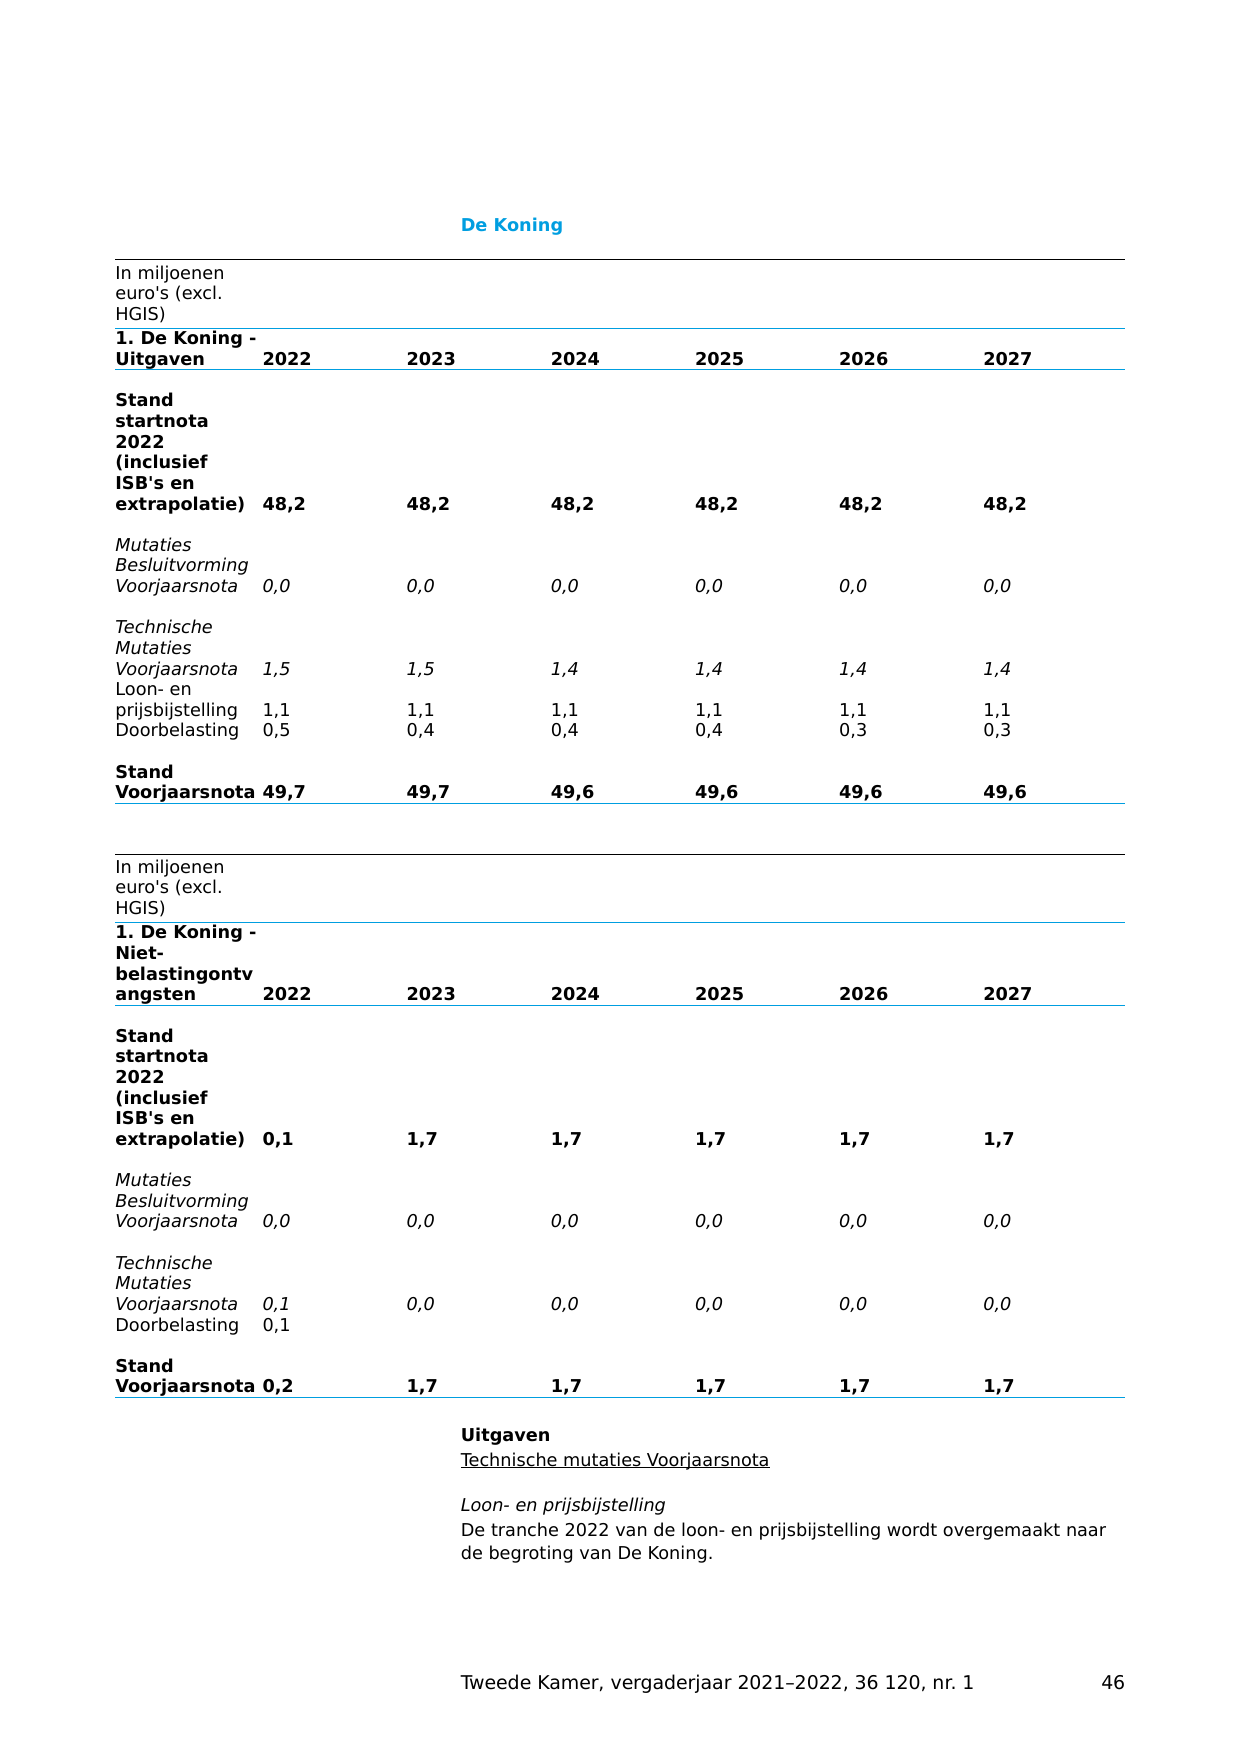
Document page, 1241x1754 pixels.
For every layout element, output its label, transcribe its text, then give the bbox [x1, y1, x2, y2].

table_cell [404, 1232, 548, 1253]
table_cell [548, 1232, 692, 1253]
table_cell [692, 514, 836, 535]
table_header [548, 260, 692, 327]
table_cell 0,0 [692, 1253, 836, 1314]
table_cell [692, 741, 836, 762]
table_cell 0,0 [404, 1253, 548, 1314]
table_cell Stand Voorjaarsnota [115, 762, 259, 803]
table_cell [404, 514, 548, 535]
table_cell 1,7 [404, 1026, 548, 1149]
table_cell 1. De Koning - Uitgaven [115, 329, 259, 369]
table_cell [980, 1315, 1125, 1335]
table_cell 49,6 [980, 762, 1125, 803]
table_cell 0,4 [692, 720, 836, 741]
text Uitgaven [461, 1423, 1125, 1446]
table_cell 0,4 [404, 720, 548, 741]
table_cell 1,7 [548, 1026, 692, 1149]
table_cell [115, 1232, 259, 1253]
table_cell [115, 370, 259, 390]
table_cell [836, 1335, 980, 1356]
table_cell [836, 1315, 980, 1335]
text De tranche 2022 van de loon- en prijsbijstelling wordt overgemaakt naar de begroting van De Koning. [461, 1518, 1125, 1564]
table_cell 2024 [548, 923, 692, 1005]
table_cell [404, 1335, 548, 1356]
table_cell [980, 514, 1125, 535]
table_cell 0,5 [259, 720, 403, 741]
table_cell 1,4 [980, 617, 1125, 679]
table_cell [548, 370, 692, 390]
table_cell 0,0 [980, 1170, 1125, 1232]
table_cell [692, 1315, 836, 1335]
table_cell [115, 514, 259, 535]
table_cell 2026 [836, 923, 980, 1005]
table_cell 1,7 [980, 1026, 1125, 1149]
table_header In miljoenen euro's (excl. HGIS) [115, 260, 259, 327]
table_cell [259, 1335, 403, 1356]
table_cell 1,5 [404, 617, 548, 679]
table_cell Stand Voorjaarsnota [115, 1356, 259, 1397]
table_cell [836, 855, 980, 922]
table_cell [548, 1006, 692, 1026]
table_cell 0,0 [836, 1170, 980, 1232]
table_header [259, 260, 403, 327]
table_cell In miljoenen euro's (excl. HGIS) [115, 855, 259, 922]
table_cell [548, 1315, 692, 1335]
table_cell [259, 1232, 403, 1253]
table_cell 1,7 [404, 1356, 548, 1397]
table_cell [115, 597, 259, 617]
table_cell [836, 597, 980, 617]
table_cell 2026 [836, 329, 980, 369]
table_cell 2027 [980, 923, 1125, 1005]
table_cell [115, 1006, 259, 1026]
table_cell 1,1 [259, 679, 403, 720]
table_cell 1,7 [836, 1356, 980, 1397]
table_cell 49,6 [692, 762, 836, 803]
table_cell 0,0 [259, 1170, 403, 1232]
table_cell 1,7 [692, 1356, 836, 1397]
table_cell [980, 1150, 1125, 1170]
table_cell [548, 597, 692, 617]
table_header [980, 260, 1125, 327]
table_cell [692, 597, 836, 617]
table_header [836, 260, 980, 327]
table_cell [404, 1006, 548, 1026]
table_cell [980, 1232, 1125, 1253]
table_cell [404, 1150, 548, 1170]
table_cell 2023 [404, 923, 548, 1005]
table_cell 0,1 [259, 1253, 403, 1314]
table_cell Mutaties Besluitvorming Voorjaarsnota [115, 1170, 259, 1232]
table_cell [115, 1150, 259, 1170]
table_cell 1,4 [692, 617, 836, 679]
table_cell [548, 1150, 692, 1170]
table_cell 48,2 [404, 390, 548, 514]
table_cell 1,1 [548, 679, 692, 720]
table_cell 1,7 [836, 1026, 980, 1149]
table_cell 0,3 [836, 720, 980, 741]
table_cell [548, 855, 692, 922]
title De Koning [461, 213, 1125, 236]
table_cell 1,4 [836, 617, 980, 679]
table_cell 0,0 [548, 535, 692, 597]
table_cell [692, 1232, 836, 1253]
table_cell 0,0 [404, 535, 548, 597]
table_cell 48,2 [692, 390, 836, 514]
table_cell 0,0 [692, 1170, 836, 1232]
table_cell 2025 [692, 329, 836, 369]
table_cell [692, 370, 836, 390]
table_cell Mutaties Besluitvorming Voorjaarsnota [115, 535, 259, 597]
table_cell [259, 1006, 403, 1026]
table_cell [259, 370, 403, 390]
table_cell [404, 855, 548, 922]
table_cell 49,6 [548, 762, 692, 803]
table_cell 0,4 [548, 720, 692, 741]
table_cell [259, 597, 403, 617]
table_cell 0,0 [404, 1170, 548, 1232]
table_cell [836, 1006, 980, 1026]
table_cell [548, 1335, 692, 1356]
table_cell 0,3 [980, 720, 1125, 741]
text Loon- en prijsbijstelling [461, 1493, 1125, 1516]
table_cell 1,1 [980, 679, 1125, 720]
table_cell 1,1 [404, 679, 548, 720]
table_cell 0,0 [259, 535, 403, 597]
table_cell 1,7 [692, 1026, 836, 1149]
table_cell 1,5 [259, 617, 403, 679]
table_header Tabel 19 [115, 829, 1125, 853]
table_cell Doorbelasting [115, 720, 259, 741]
table_cell 0,0 [980, 535, 1125, 597]
table_cell [980, 1335, 1125, 1356]
table_cell [692, 1335, 836, 1356]
table_cell 48,2 [836, 390, 980, 514]
table_cell 48,2 [548, 390, 692, 514]
table_cell [404, 741, 548, 762]
table_cell Stand startnota 2022 (inclusief ISB's en extrapolatie) [115, 1026, 259, 1149]
table_cell 2025 [692, 923, 836, 1005]
table_cell [259, 741, 403, 762]
table_cell [115, 741, 259, 762]
table_cell [548, 514, 692, 535]
table_cell 49,7 [259, 762, 403, 803]
table_cell [692, 1150, 836, 1170]
table_cell [836, 741, 980, 762]
table_cell 0,1 [259, 1026, 403, 1149]
table_cell 2022 [259, 923, 403, 1005]
table_cell [404, 1315, 548, 1335]
table_cell 0,0 [548, 1253, 692, 1314]
table_cell 1. De Koning - Niet-belastingontvangsten [115, 923, 259, 1005]
table_cell 2023 [404, 329, 548, 369]
table_cell 1,1 [692, 679, 836, 720]
table_cell 1,7 [548, 1356, 692, 1397]
table_cell [692, 1006, 836, 1026]
table_cell 1,4 [548, 617, 692, 679]
table_cell [404, 597, 548, 617]
table_cell 0,2 [259, 1356, 403, 1397]
table_cell [259, 514, 403, 535]
table_cell [836, 1150, 980, 1170]
table_cell 1,7 [980, 1356, 1125, 1397]
table_cell [980, 597, 1125, 617]
table_cell [259, 1150, 403, 1170]
table_cell 49,7 [404, 762, 548, 803]
table_cell [980, 855, 1125, 922]
table_cell Loon- en prijsbijstelling [115, 679, 259, 720]
table_cell 0,0 [980, 1253, 1125, 1314]
table_cell 2024 [548, 329, 692, 369]
table_cell 49,6 [836, 762, 980, 803]
table_cell 48,2 [980, 390, 1125, 514]
table_cell [836, 1232, 980, 1253]
table_cell 0,0 [836, 1253, 980, 1314]
table_cell [980, 1006, 1125, 1026]
table_cell [836, 514, 980, 535]
table_cell Doorbelasting [115, 1315, 259, 1335]
table_cell [115, 1335, 259, 1356]
table_cell [548, 741, 692, 762]
table_cell Technische Mutaties Voorjaarsnota [115, 617, 259, 679]
table_cell [259, 855, 403, 922]
table_cell 0,0 [548, 1170, 692, 1232]
table_header [404, 260, 548, 327]
table_cell [692, 855, 836, 922]
table_header [692, 260, 836, 327]
table_cell [980, 370, 1125, 390]
table_cell Technische Mutaties Voorjaarsnota [115, 1253, 259, 1314]
table_cell 0,1 [259, 1315, 403, 1335]
table_cell [980, 741, 1125, 762]
table_cell [836, 370, 980, 390]
table_cell 1,1 [836, 679, 980, 720]
table_cell 0,0 [836, 535, 980, 597]
table_cell 0,0 [692, 535, 836, 597]
table_cell 2027 [980, 329, 1125, 369]
table_cell [404, 370, 548, 390]
table_cell 48,2 [259, 390, 403, 514]
table_cell 2022 [259, 329, 403, 369]
table_cell Stand startnota 2022 (inclusief ISB's en extrapolatie) [115, 390, 259, 514]
text Technische mutaties Voorjaarsnota [461, 1448, 1125, 1471]
